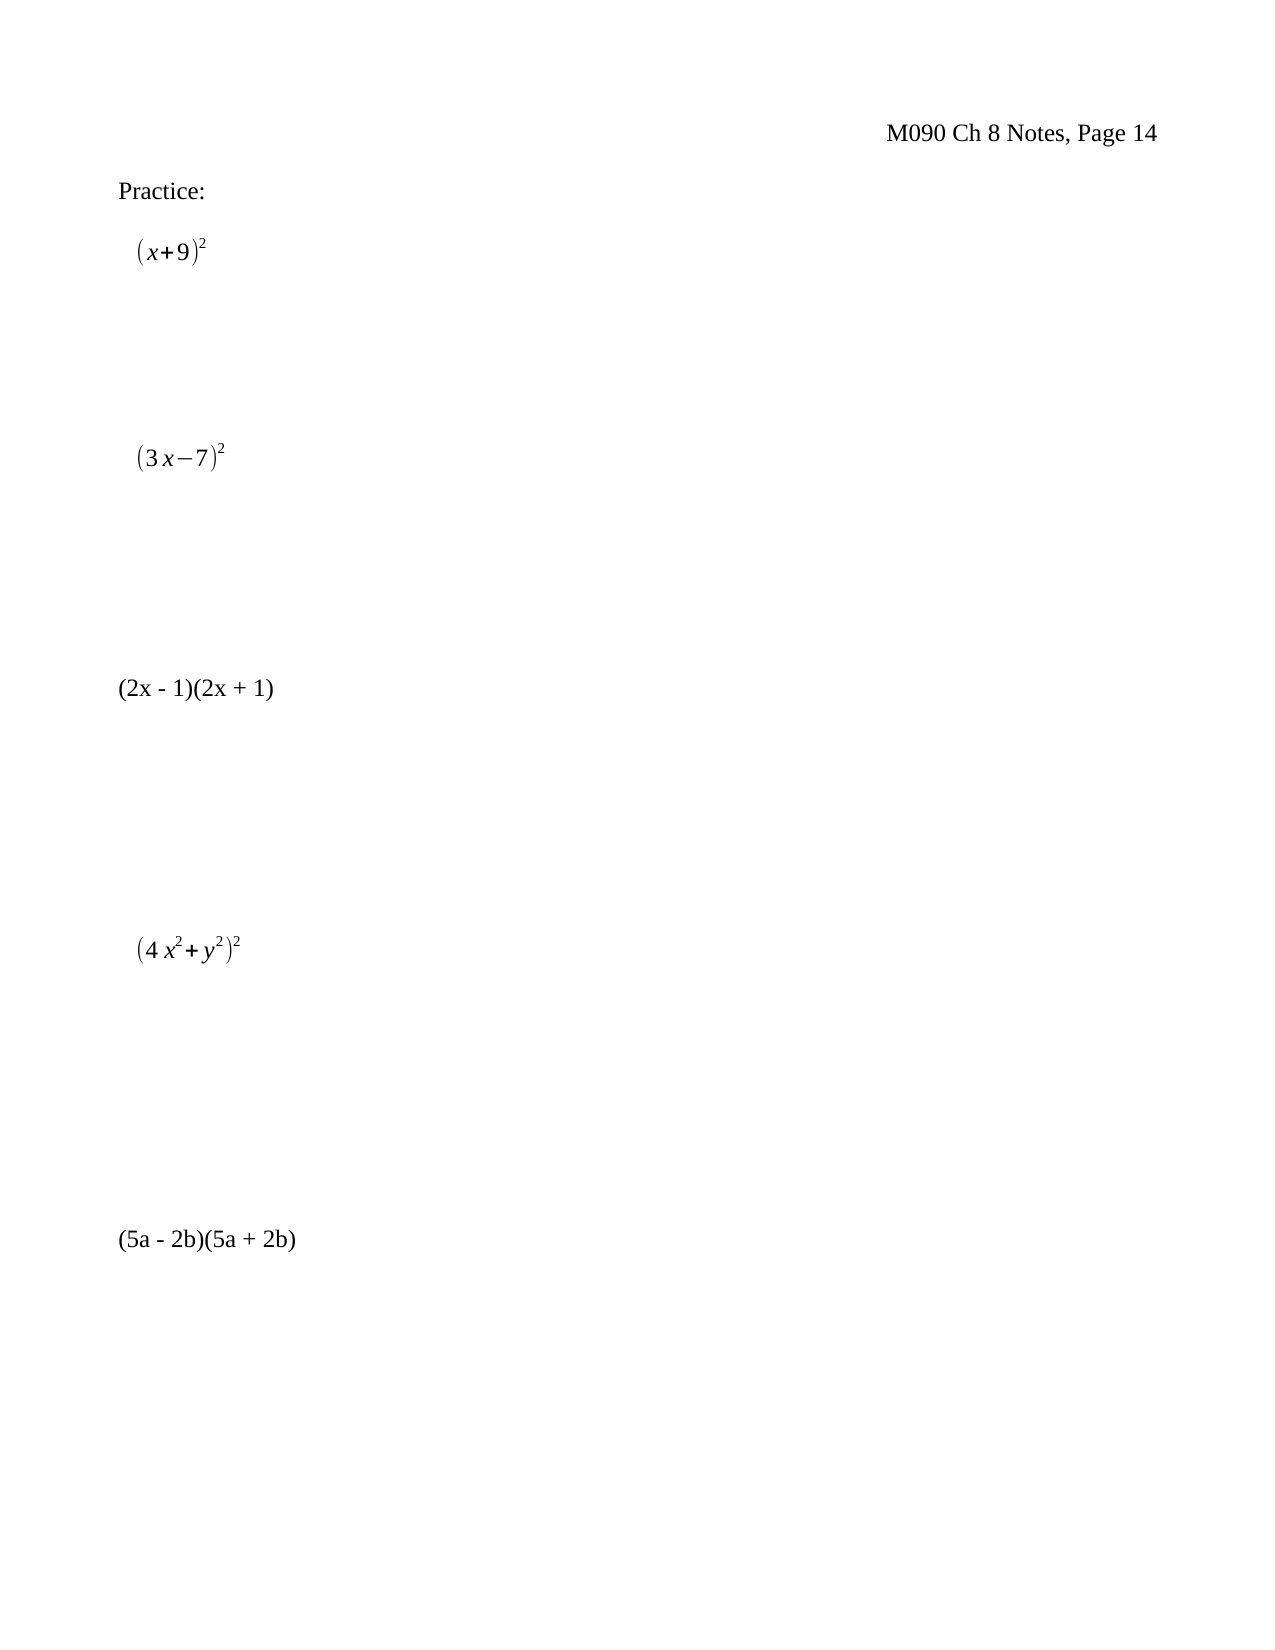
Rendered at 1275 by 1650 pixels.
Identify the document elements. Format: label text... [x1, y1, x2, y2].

text (2x - 1)(2x + 1) [118, 673, 1157, 702]
text Practice: [118, 176, 1157, 205]
text (5a - 2b)(5a + 2b) [118, 1224, 1157, 1253]
